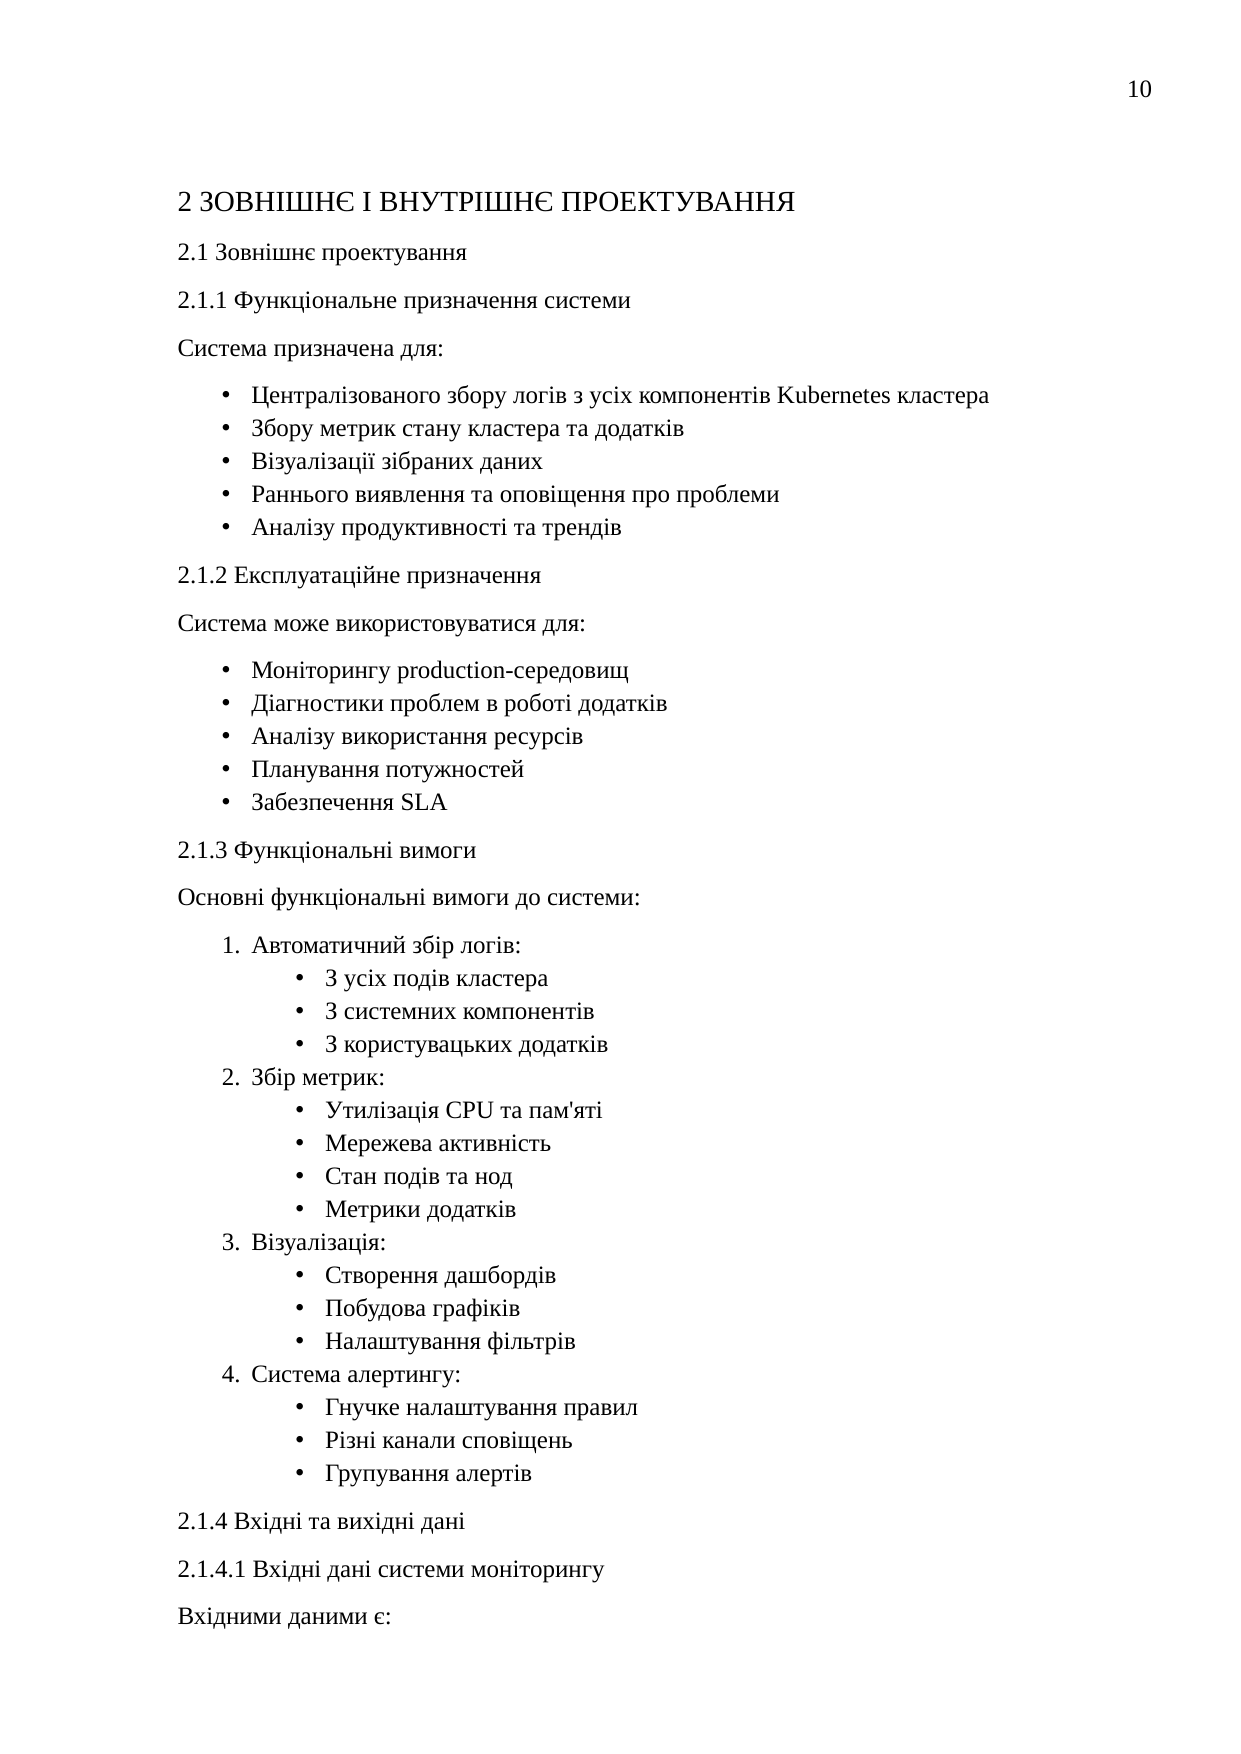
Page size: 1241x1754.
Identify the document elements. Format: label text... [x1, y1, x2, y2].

list Створення дашбордів [295, 1260, 1152, 1289]
list З системних компонентів [295, 996, 1152, 1025]
text 2.1.3 Функціональні вимоги [177, 835, 1152, 864]
text Вхідними даними є: [177, 1601, 1152, 1630]
list Система алертингу: [222, 1359, 1152, 1388]
list Візуалізації зібраних даних [222, 446, 1152, 475]
list Автоматичний збір логів: [222, 930, 1152, 959]
list З усіх подів кластера [295, 963, 1152, 992]
list Побудова графіків [295, 1293, 1152, 1322]
list З користувацьких додатків [295, 1029, 1152, 1058]
list Групування алертів [295, 1458, 1152, 1487]
list Аналізу використання ресурсів [222, 721, 1152, 750]
list Централізованого збору логів з усіх компонентів Kubernetes кластера [222, 380, 1152, 409]
list Аналізу продуктивності та трендів [222, 512, 1152, 541]
text 2 ЗОВНІШНЄ І ВНУТРІШНЄ ПРОЕКТУВАННЯ [177, 184, 1152, 218]
list Різні канали сповіщень [295, 1425, 1152, 1454]
list Моніторингу production-середовищ [222, 655, 1152, 684]
list Збору метрик стану кластера та додатків [222, 413, 1152, 442]
list Налаштування фільтрів [295, 1326, 1152, 1355]
list Візуалізація: [222, 1227, 1152, 1256]
list Гнучке налаштування правил [295, 1392, 1152, 1421]
text 2.1.2 Експлуатаційне призначення [177, 560, 1152, 589]
text Основні функціональні вимоги до системи: [177, 882, 1152, 911]
text 2.1 Зовнішнє проектування [177, 237, 1152, 266]
text 2.1.4 Вхідні та вихідні дані [177, 1506, 1152, 1535]
list Планування потужностей [222, 754, 1152, 783]
list Раннього виявлення та оповіщення про проблеми [222, 479, 1152, 508]
text Система призначена для: [177, 333, 1152, 361]
list Утилізація CPU та пам'яті [295, 1095, 1152, 1124]
text Система може використовуватися для: [177, 608, 1152, 636]
list Збір метрик: [222, 1062, 1152, 1091]
text 2.1.4.1 Вхідні дані системи моніторингу [177, 1554, 1152, 1582]
list Мережева активність [295, 1128, 1152, 1157]
list Метрики додатків [295, 1194, 1152, 1223]
text 2.1.1 Функціональне призначення системи [177, 285, 1152, 314]
list Діагностики проблем в роботі додатків [222, 688, 1152, 717]
list Стан подів та нод [295, 1161, 1152, 1190]
list Забезпечення SLA [222, 787, 1152, 816]
